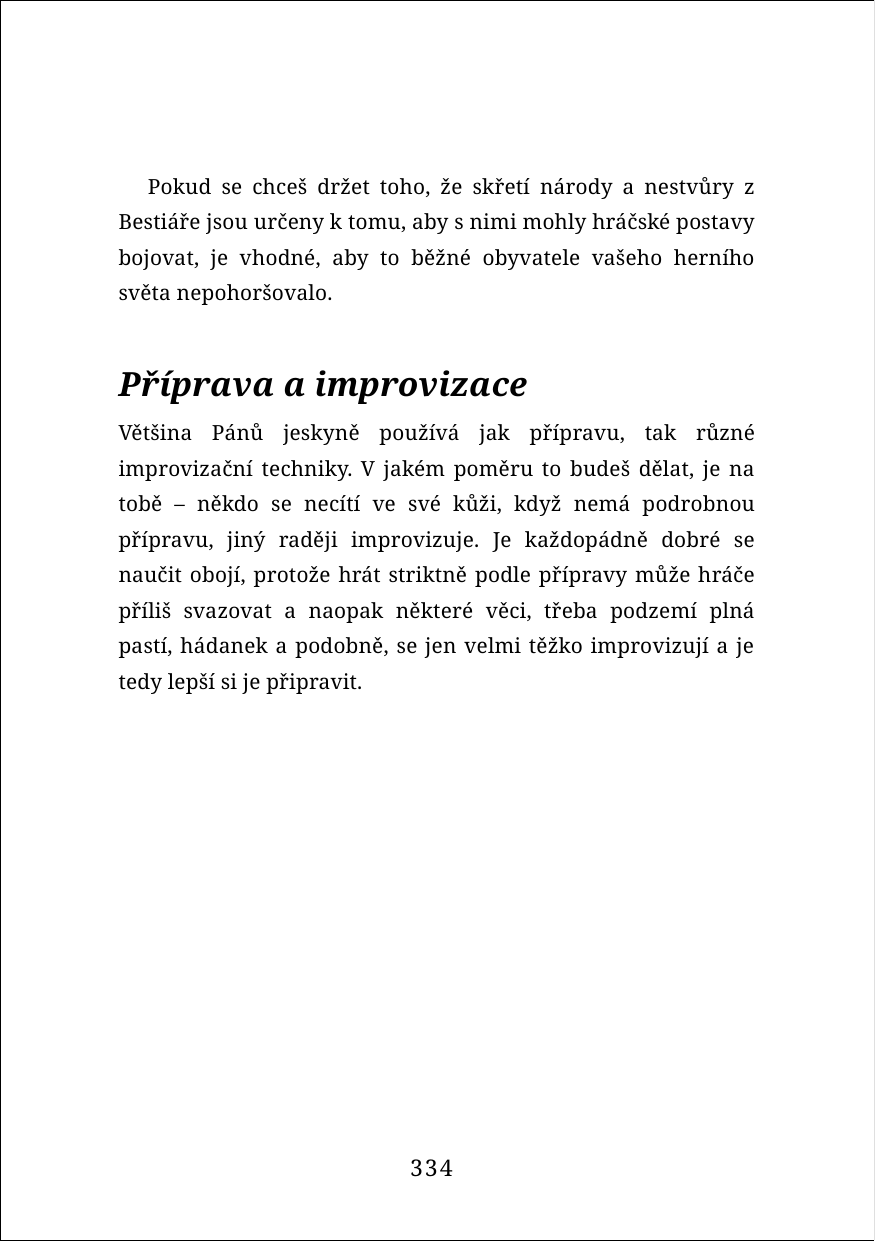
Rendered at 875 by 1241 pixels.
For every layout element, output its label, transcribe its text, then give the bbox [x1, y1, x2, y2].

subtitle Příprava a improvizace [118, 361, 756, 407]
text Pokud se chceš držet toho, že skřetí národy a nestvůry z Bestiáře jsou určeny k tomu, aby s nimi mohly hráčské postavy bojovat, je vhodné, aby to běžné obyvatele vašeho herního světa nepohoršovalo. [118, 172, 756, 307]
text Většina Pánů jeskyně používá jak přípravu, tak různé improvizační techniky. V jakém poměru to budeš dělat, je na tobě – někdo se necítí ve své kůži, když nemá podrobnou přípravu, jiný raději improvizuje. Je každopádně dobré se naučit obojí, protože hrát striktně podle přípravy může hráče příliš svazovat a naopak některé věci, třeba podzemí plná pastí, hádanek a podobně, se jen velmi těžko improvizují a je tedy lepší si je připravit. [118, 418, 756, 695]
